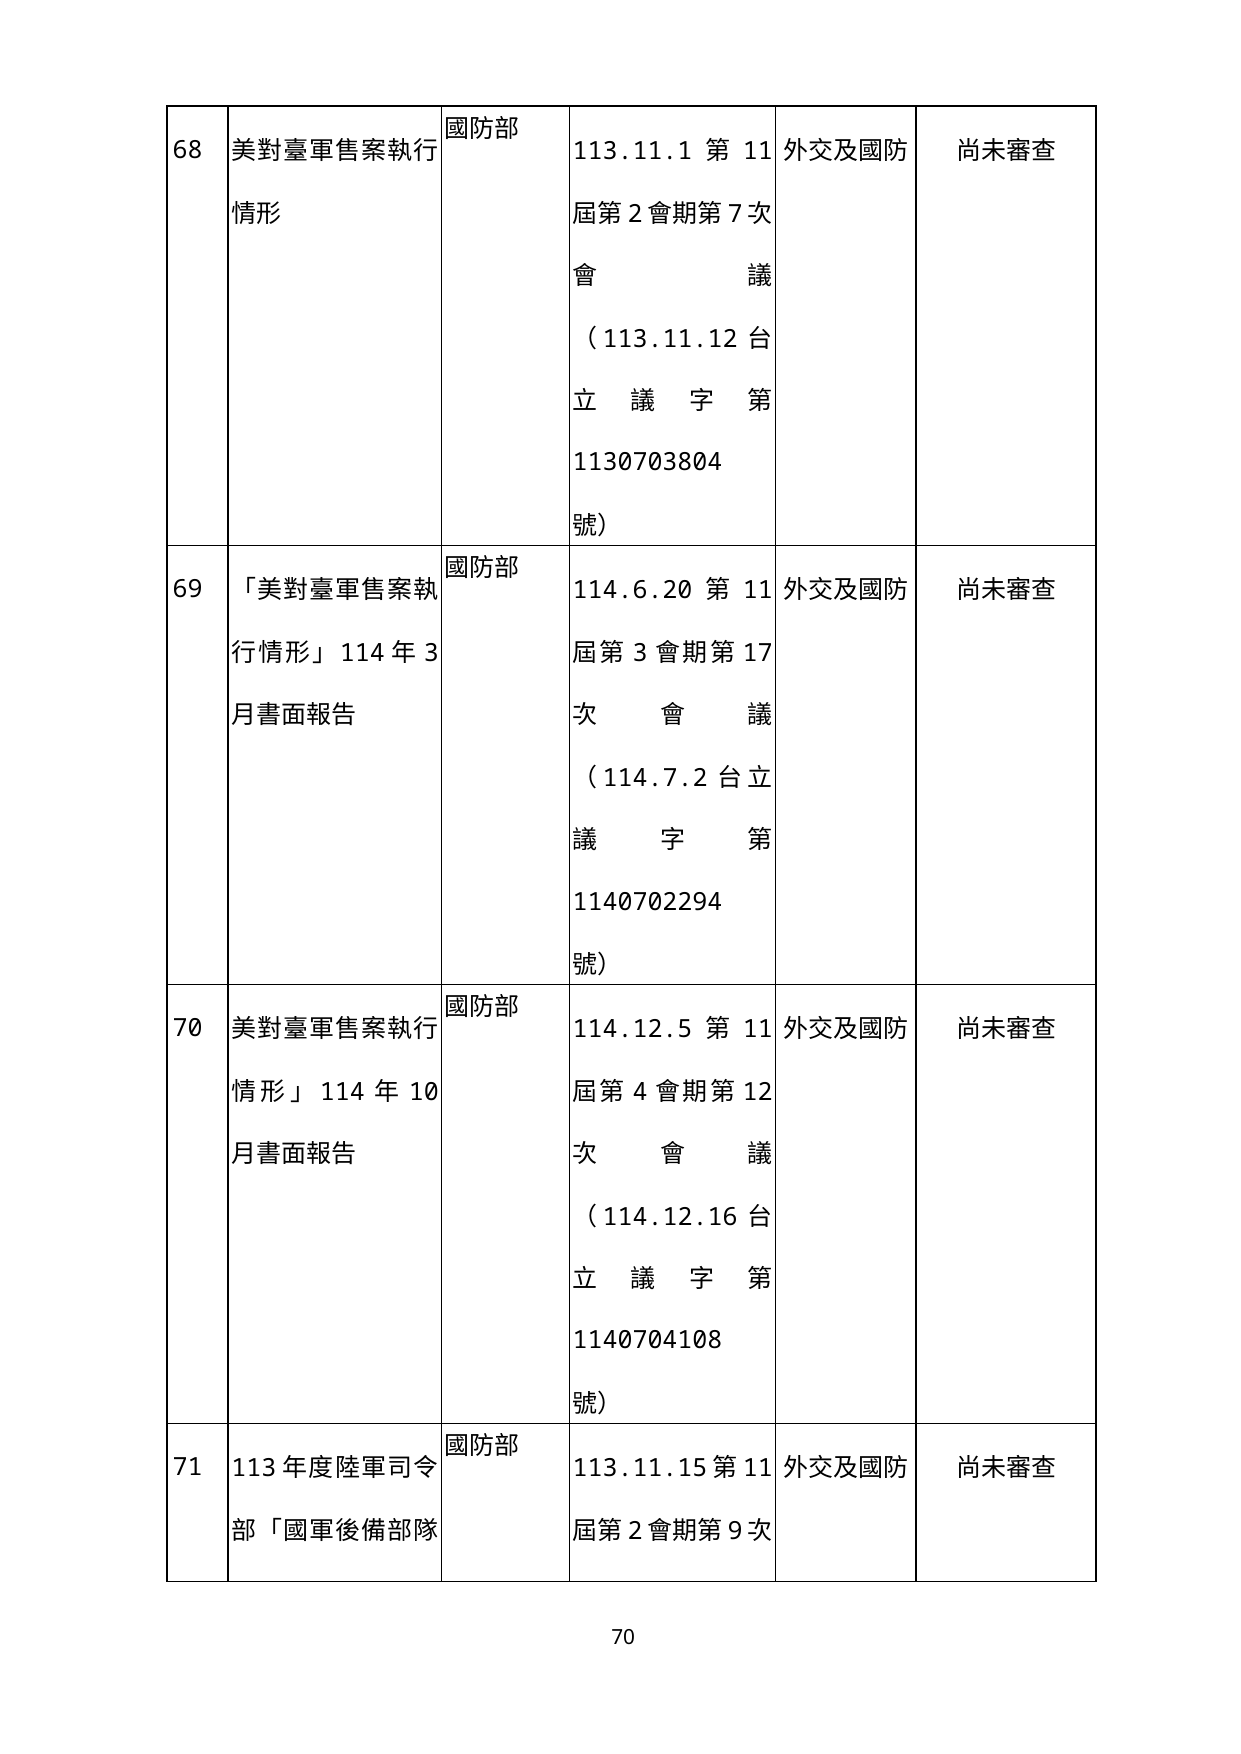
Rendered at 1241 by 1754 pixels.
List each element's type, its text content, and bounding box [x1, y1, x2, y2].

table_cell 外交及國防 [776, 107, 915, 544]
table_cell 外交及國防 [776, 1424, 915, 1581]
table_cell 尚未審查 [917, 1424, 1095, 1581]
table_cell 113.11.15第11屆第2會期第9次 [570, 1424, 775, 1581]
table_cell 「美對臺軍售案執行情形」114年3月書面報告 [229, 546, 441, 983]
table_cell [168, 1424, 227, 1581]
table_cell 尚未審查 [917, 546, 1095, 983]
table_cell 國防部 [442, 1424, 569, 1581]
table_cell [168, 107, 227, 544]
table_cell 外交及國防 [776, 546, 915, 983]
table_cell 113年度陸軍司令部「國軍後備部隊 [229, 1424, 441, 1581]
table_cell 國防部 [442, 985, 569, 1423]
table_cell 113.11.1第11屆第2會期第7次會議（113.11.12台立議字第1130703804號） [570, 107, 775, 544]
table_cell 美對臺軍售案執行情形 [229, 107, 441, 544]
table_cell [168, 546, 227, 983]
table_cell 外交及國防 [776, 985, 915, 1423]
table_cell 114.12.5第11屆第4會期第12次會議（114.12.16台立議字第1140704108號） [570, 985, 775, 1423]
table_cell 國防部 [442, 546, 569, 983]
table_cell [168, 985, 227, 1423]
table_cell 國防部 [442, 107, 569, 544]
table_cell 尚未審查 [917, 107, 1095, 544]
table_cell 美對臺軍售案執行情形」114年10月書面報告 [229, 985, 441, 1423]
table_cell 114.6.20第11屆第3會期第17次會議（114.7.2台立議字第1140702294號） [570, 546, 775, 983]
table_cell 尚未審查 [917, 985, 1095, 1423]
